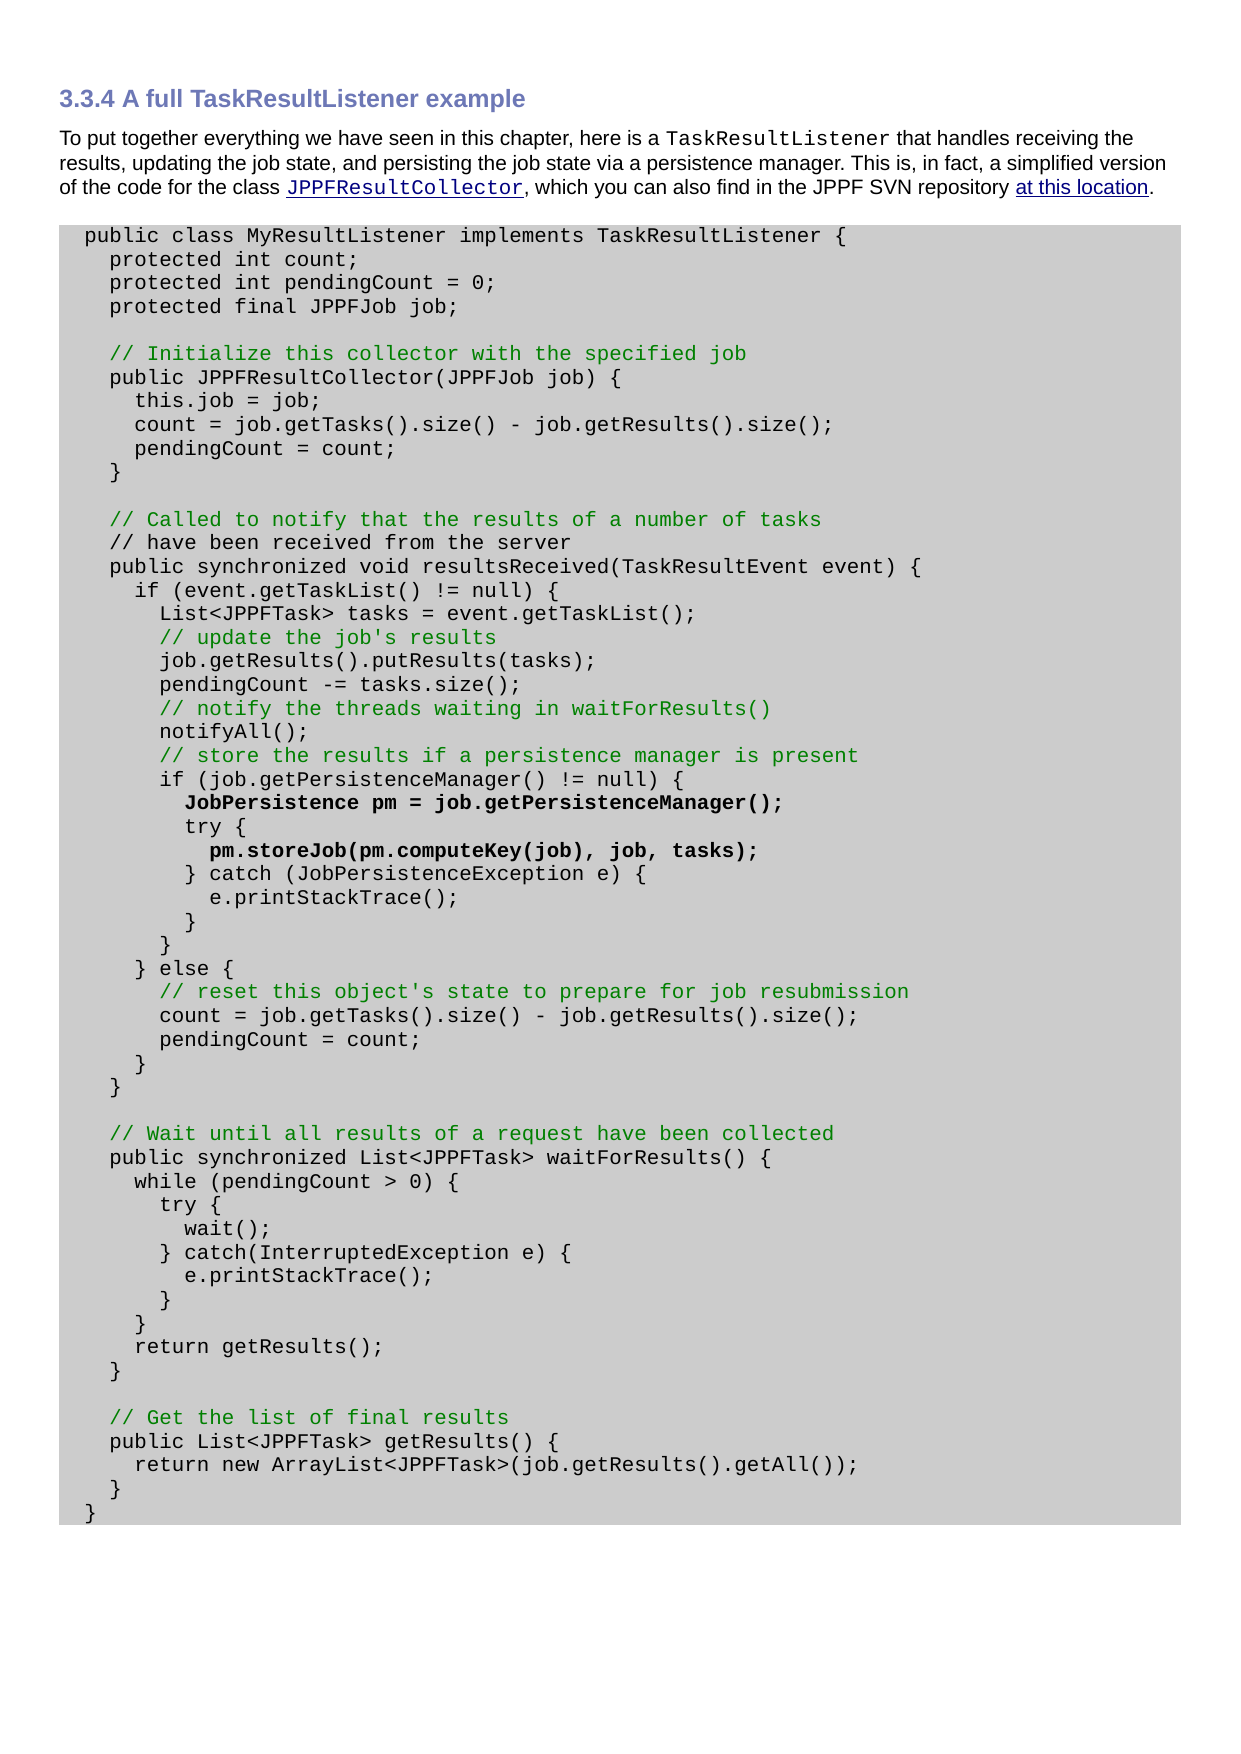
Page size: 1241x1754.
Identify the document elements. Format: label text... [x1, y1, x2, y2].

text } [59, 1052, 1181, 1076]
text e.printStackTrace(); [59, 887, 1181, 911]
text job.getResults().putResults(tasks); [59, 651, 1181, 674]
text } [59, 911, 1181, 934]
text public synchronized List<JPPFTask> waitForResults() { [59, 1147, 1181, 1171]
text if (event.getTaskList() != null) { [59, 579, 1181, 603]
text // notify the threads waiting in waitForResults() [59, 698, 1181, 721]
text JobPersistence pm = job.getPersistenceManager(); [59, 792, 1181, 816]
text public JPPFResultCollector(JPPFJob job) { [59, 367, 1181, 390]
text pendingCount = count; [59, 438, 1181, 461]
text } [59, 934, 1181, 958]
text } [59, 1478, 1181, 1502]
text } [59, 1502, 1181, 1525]
text } [59, 1360, 1181, 1383]
text if (job.getPersistenceManager() != null) { [59, 769, 1181, 792]
text } [59, 461, 1181, 485]
text return new ArrayList<JPPFTask>(job.getResults().getAll()); [59, 1454, 1181, 1478]
text // update the job's results [59, 627, 1181, 651]
text // store the results if a persistence manager is present [59, 745, 1181, 769]
text count = job.getTasks().size() - job.getResults().size(); [59, 414, 1181, 438]
text pendingCount -= tasks.size(); [59, 674, 1181, 698]
text // reset this object's state to prepare for job resubmission [59, 982, 1181, 1005]
text protected final JPPFJob job; [59, 296, 1181, 319]
text count = job.getTasks().size() - job.getResults().size(); [59, 1005, 1181, 1029]
text } catch (JobPersistenceException e) { [59, 863, 1181, 887]
text try { [59, 1194, 1181, 1218]
text public List<JPPFTask> getResults() { [59, 1431, 1181, 1454]
text } [59, 1313, 1181, 1336]
text // have been received from the server [59, 532, 1181, 556]
text // Get the list of final results [59, 1407, 1181, 1431]
text return getResults(); [59, 1336, 1181, 1360]
text e.printStackTrace(); [59, 1265, 1181, 1289]
text } else { [59, 958, 1181, 982]
text public class MyResultListener implements TaskResultListener { [59, 225, 1181, 248]
text List<JPPFTask> tasks = event.getTaskList(); [59, 603, 1181, 627]
text } catch(InterruptedException e) { [59, 1242, 1181, 1265]
text protected int count; [59, 248, 1181, 272]
text // Called to notify that the results of a number of tasks [59, 509, 1181, 532]
text } [59, 1289, 1181, 1313]
text this.job = job; [59, 390, 1181, 414]
text while (pendingCount > 0) { [59, 1171, 1181, 1194]
subtitle A full TaskResultListener example [59, 84, 1181, 113]
text To put together everything we have seen in this chapter, here is a TaskResultListener that handles receiving the results, updating the job state, and persisting the job state via a persistence manager. This is, in fact, a simplified version of the code for the class JPPFResultCollector, which you can also find in the JPPF SVN repository at this location. [59, 125, 1181, 201]
text protected int pendingCount = 0; [59, 272, 1181, 296]
text // Initialize this collector with the specified job [59, 343, 1181, 367]
text } [59, 1076, 1181, 1100]
text try { [59, 816, 1181, 840]
text wait(); [59, 1218, 1181, 1242]
text public synchronized void resultsReceived(TaskResultEvent event) { [59, 556, 1181, 579]
text // Wait until all results of a request have been collected [59, 1123, 1181, 1147]
text pendingCount = count; [59, 1029, 1181, 1052]
text notifyAll(); [59, 721, 1181, 745]
text pm.storeJob(pm.computeKey(job), job, tasks); [59, 840, 1181, 863]
